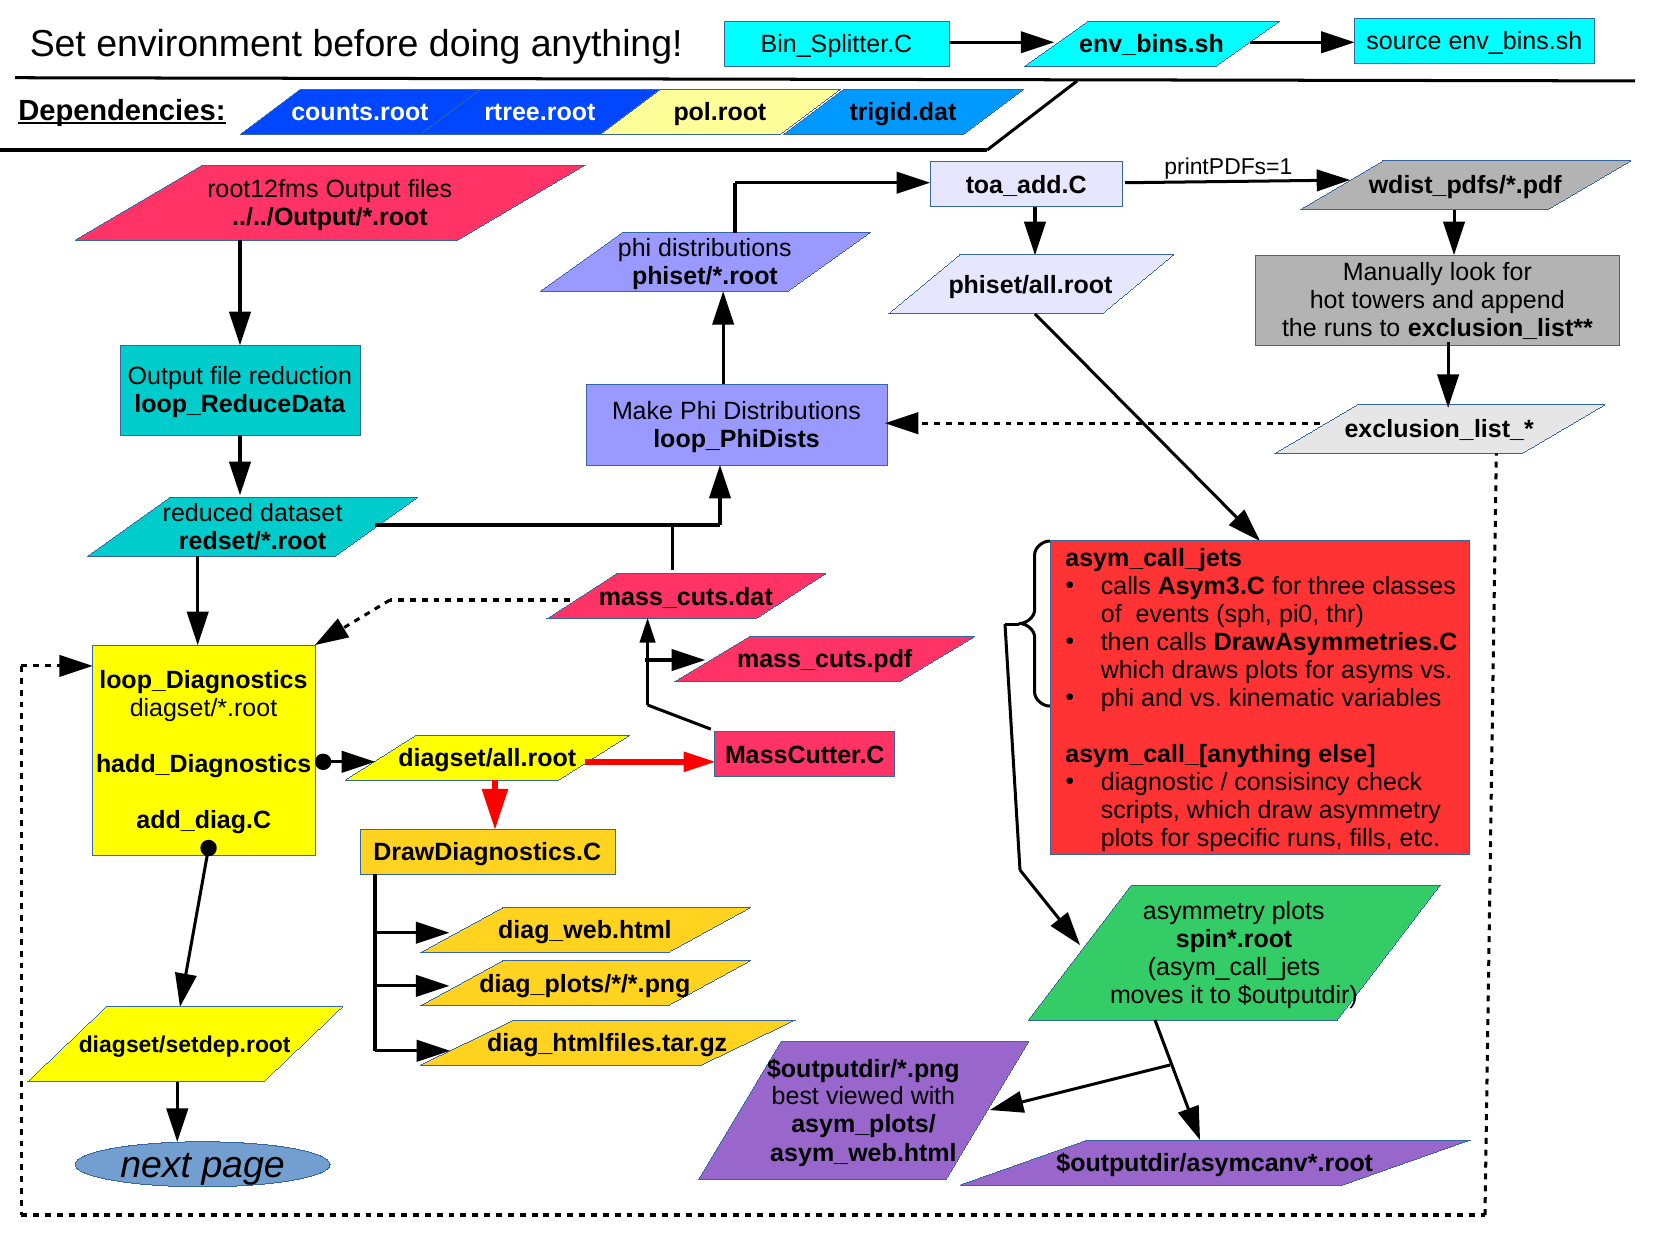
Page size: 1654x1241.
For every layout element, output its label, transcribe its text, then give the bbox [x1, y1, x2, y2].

text_box Bin_Splitter.C [724, 21, 950, 67]
text_box Output file reduction loop_ReduceData [120, 345, 361, 436]
text_box asymmetry plots spin*.root (asym_call_jets moves it to $outputdir) [1028, 885, 1441, 1021]
text_box next page [75, 1141, 331, 1187]
text_box Dependencies: [3, 86, 242, 135]
text_box toa_add.C [930, 162, 1122, 207]
text_box diag_htmlfiles.tar.gz [420, 1020, 796, 1066]
text_box rtree.root [420, 89, 659, 135]
text_box trigid.dat [783, 89, 1024, 135]
text_box diagset/setdep.root [27, 1006, 343, 1082]
text_box MassCutter.C [714, 731, 895, 777]
text_box phi distributions phiset/*.root [540, 232, 871, 292]
text_box mass_cuts.dat [546, 573, 826, 619]
text_box printPDFs=1 [1149, 146, 1308, 188]
text_box asym_call_jets calls Asym3.C for three classes of events (sph, pi0, thr) then calls DrawAsymmetries.C which draws plots for asyms vs. phi and vs. kinematic variables asym_call_[anything else] diagnostic / consisincy check scripts, which draw asymmetry plots for specific runs, fills, etc. [1050, 540, 1470, 855]
text_box loop_Diagnostics diagset/*.root hadd_Diagnostics add_diag.C [92, 645, 316, 856]
text_box DrawDiagnostics.C [360, 829, 616, 875]
text_box Manually look for hot towers and append the runs to exclusion_list** [1255, 255, 1620, 346]
text_box Make Phi Distributions loop_PhiDists [586, 384, 888, 466]
text_box diag_plots/*/*.png [420, 960, 751, 1006]
text_box mass_cuts.pdf [674, 636, 975, 682]
text_box diagset/all.root [345, 735, 630, 781]
text_box $outputdir/*.png best viewed with asym_plots/ asym_web.html [698, 1041, 1029, 1180]
text_box root12fms Output files ../../Output/*.root [75, 165, 586, 241]
text_box $outputdir/asymcanv*.root [960, 1140, 1471, 1186]
text_box wdist_pdfs/*.pdf [1300, 160, 1631, 210]
text_box phiset/all.root [888, 254, 1174, 314]
text_box reduced dataset redset/*.root [87, 497, 418, 557]
text_box counts.root [242, 89, 479, 135]
text_box Set environment before doing anything! [15, 15, 706, 72]
text_box pol.root [600, 89, 841, 135]
text_box source env_bins.sh [1354, 18, 1595, 64]
text_box exclusion_list_* [1274, 404, 1605, 454]
text_box env_bins.sh [1024, 21, 1280, 67]
text_box diag_web.html [420, 907, 751, 953]
